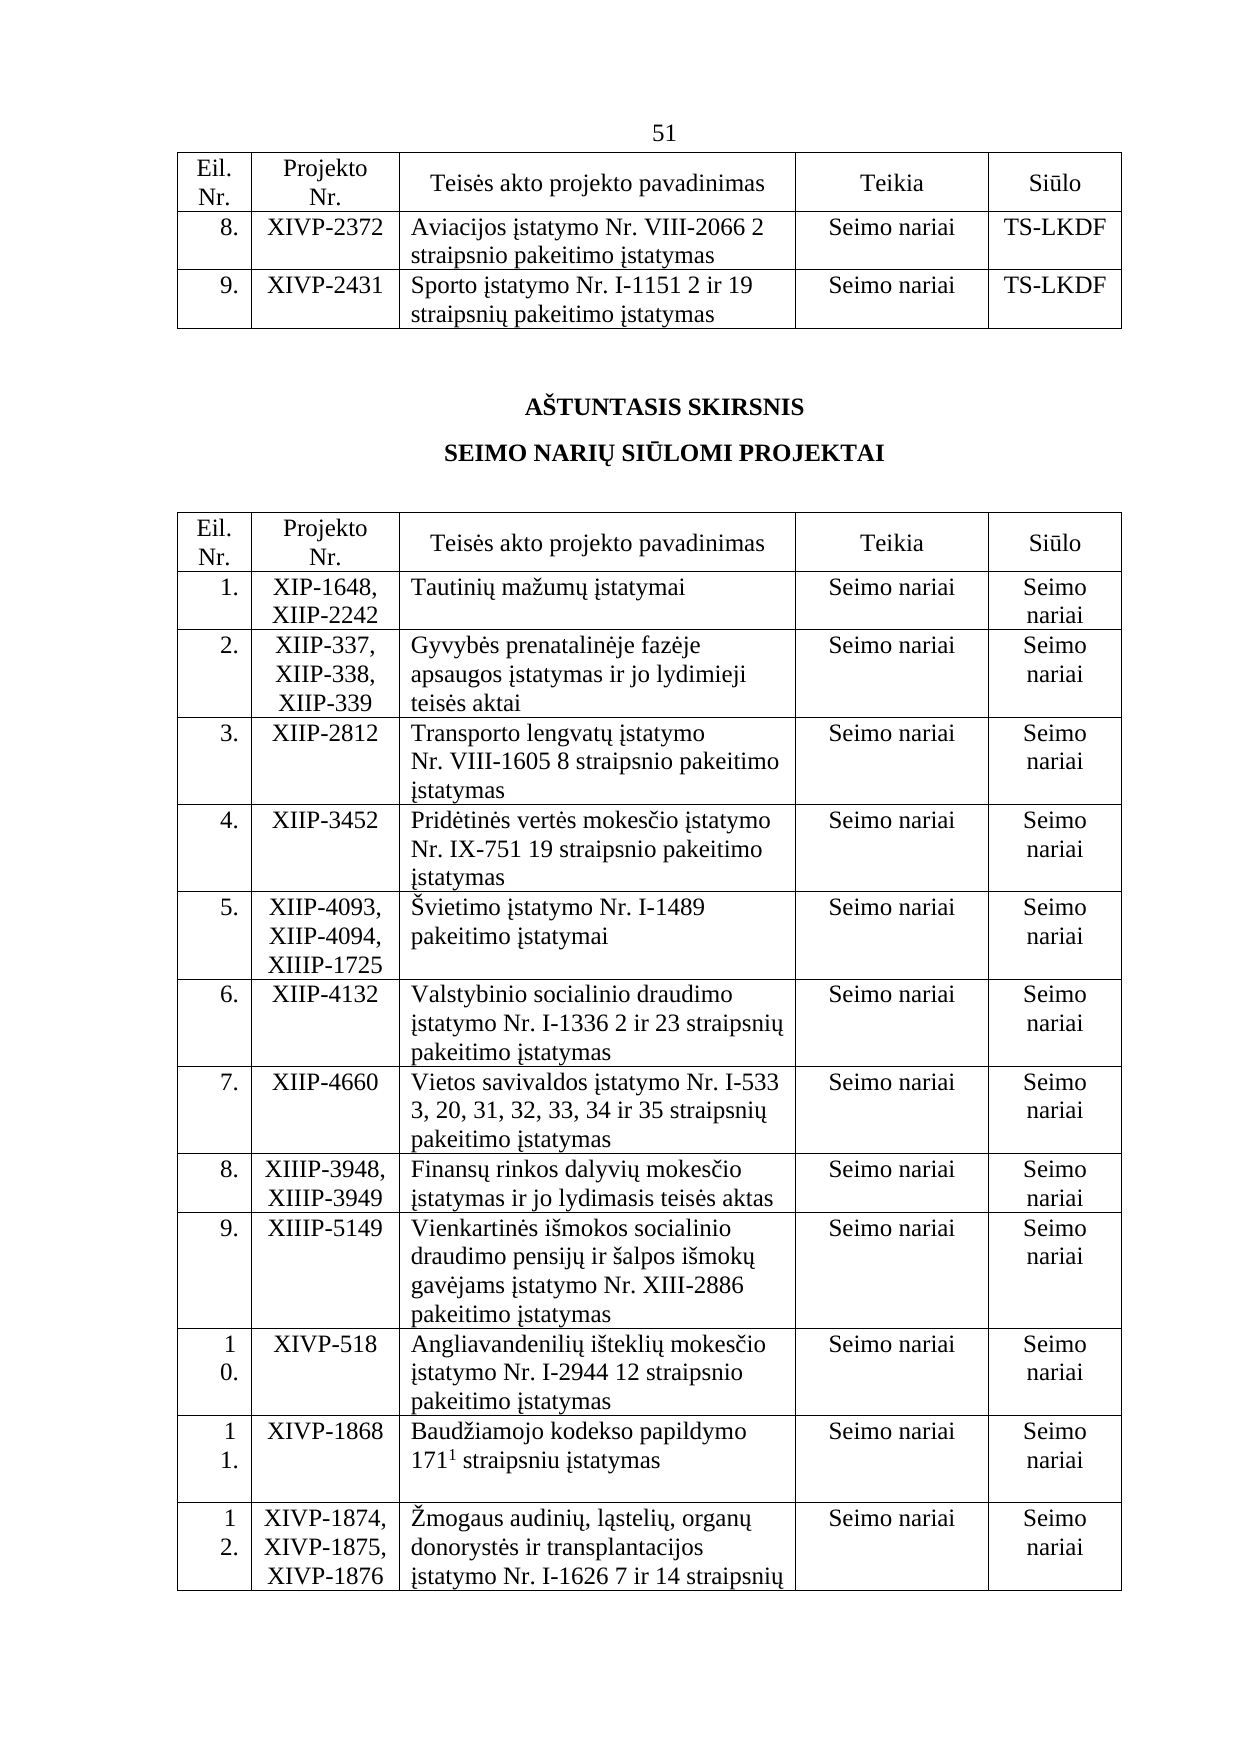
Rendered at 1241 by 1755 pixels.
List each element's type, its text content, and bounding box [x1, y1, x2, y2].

table_cell Seimo nariai [796, 805, 988, 891]
table_cell Seimo nariai [796, 892, 988, 978]
table_cell Seimo nariai [796, 1067, 988, 1153]
table_cell Švietimo įstatymo Nr. I-1489 pakeitimo įstatymai [400, 892, 795, 978]
table_cell Seimo nariai [796, 212, 988, 269]
table_cell [178, 1067, 251, 1153]
table_cell Valstybinio socialinio draudimo įstatymo Nr. I-1336 2 ir 23 straipsnių pakeitimo įstatymas [400, 980, 795, 1066]
table_cell XIIP-4093, XIIP-4094, XIIIP-1725 [252, 892, 399, 978]
table_cell [178, 1503, 251, 1589]
table_cell [178, 1213, 251, 1328]
table_cell Transporto lengvatų įstatymo Nr. VIII-1605 8 straipsnio pakeitimo įstatymas [400, 718, 795, 804]
table_cell Baudžiamojo kodekso papildymo 1711 straipsniu įstatymas [400, 1416, 795, 1502]
text SEIMO NARIŲ SIŪLOMI PROJEKTAI [177, 421, 1152, 466]
table_cell [178, 1154, 251, 1212]
table_cell TS-LKDF [989, 212, 1121, 269]
table_cell TS-LKDF [989, 270, 1121, 328]
table_cell Seimo nariai [796, 980, 988, 1066]
table_cell Seimo nariai [796, 1503, 988, 1589]
text AŠTUNTASIS SKIRSNIS [177, 375, 1152, 421]
table_cell XIIP-2812 [252, 718, 399, 804]
table_cell [178, 805, 251, 891]
table_cell Seimo nariai [989, 980, 1121, 1066]
table_cell XIIP-337, XIIP-338, XIIP-339 [252, 630, 399, 717]
table_cell Vienkartinės išmokos socialinio draudimo pensijų ir šalpos išmokų gavėjams įstatymo Nr. XIII-2886 pakeitimo įstatymas [400, 1213, 795, 1328]
table_cell [178, 980, 251, 1066]
table_cell [178, 892, 251, 978]
table_cell [178, 1416, 251, 1502]
table_cell Finansų rinkos dalyvių mokesčio įstatymas ir jo lydimasis teisės aktas [400, 1154, 795, 1212]
table_cell [178, 630, 251, 717]
table_cell [178, 1329, 251, 1415]
table_header Siūlo [989, 153, 1121, 211]
table_header Eil. Nr. [178, 513, 251, 571]
table_cell XIVP-2431 [252, 270, 399, 328]
table_cell Seimo nariai [989, 1154, 1121, 1212]
table_cell Žmogaus audinių, ląstelių, organų donorystės ir transplantacijos įstatymo Nr. I-1626 7 ir 14 straipsnių [400, 1503, 795, 1589]
table_cell Seimo nariai [989, 1329, 1121, 1415]
table_cell Seimo nariai [989, 718, 1121, 804]
table_cell [178, 212, 251, 269]
table_cell Seimo nariai [989, 892, 1121, 978]
table_header Teisės akto projekto pavadinimas [400, 513, 795, 571]
table_cell Gyvybės prenatalinėje fazėje apsaugos įstatymas ir jo lydimieji teisės aktai [400, 630, 795, 717]
table_cell Seimo nariai [796, 718, 988, 804]
table_cell XIIP-4660 [252, 1067, 399, 1153]
table_cell [178, 718, 251, 804]
table_cell XIVP-1874, XIVP-1875, XIVP-1876 [252, 1503, 399, 1589]
table_cell XIIP-4132 [252, 980, 399, 1066]
table_header Projekto Nr. [252, 153, 399, 211]
table_header Eil. Nr. [178, 153, 251, 211]
table_cell Seimo nariai [796, 572, 988, 629]
table_cell Seimo nariai [989, 1213, 1121, 1328]
table_cell [178, 270, 251, 328]
table_cell Aviacijos įstatymo Nr. VIII-2066 2 straipsnio pakeitimo įstatymas [400, 212, 795, 269]
table_cell Sporto įstatymo Nr. I-1151 2 ir 19 straipsnių pakeitimo įstatymas [400, 270, 795, 328]
table_cell XIVP-518 [252, 1329, 399, 1415]
table_header Siūlo [989, 513, 1121, 571]
table_cell Angliavandenilių išteklių mokesčio įstatymo Nr. I-2944 12 straipsnio pakeitimo įstatymas [400, 1329, 795, 1415]
table_cell [178, 572, 251, 629]
table_header Teikia [796, 153, 988, 211]
table_header Teikia [796, 513, 988, 571]
table_header Teisės akto projekto pavadinimas [400, 153, 795, 211]
table_cell Seimo nariai [989, 630, 1121, 717]
table_cell Vietos savivaldos įstatymo Nr. I-533 3, 20, 31, 32, 33, 34 ir 35 straipsnių pakeitimo įstatymas [400, 1067, 795, 1153]
table_cell XIP-1648, XIIP-2242 [252, 572, 399, 629]
table_header Projekto Nr. [252, 513, 399, 571]
table_cell Tautinių mažumų įstatymai [400, 572, 795, 629]
table_cell Seimo nariai [796, 270, 988, 328]
table_cell Seimo nariai [989, 1416, 1121, 1502]
table_cell XIVP-1868 [252, 1416, 399, 1502]
table_cell Seimo nariai [989, 1067, 1121, 1153]
table_cell Seimo nariai [796, 1416, 988, 1502]
table_cell Pridėtinės vertės mokesčio įstatymo Nr. IX-751 19 straipsnio pakeitimo įstatymas [400, 805, 795, 891]
table_cell XIIP-3452 [252, 805, 399, 891]
table_cell XIIIP-5149 [252, 1213, 399, 1328]
table_cell Seimo nariai [989, 1503, 1121, 1589]
table_cell Seimo nariai [989, 805, 1121, 891]
table_cell Seimo nariai [796, 630, 988, 717]
table_cell XIIIP-3948, XIIIP-3949 [252, 1154, 399, 1212]
table_cell Seimo nariai [796, 1154, 988, 1212]
table_cell Seimo nariai [796, 1213, 988, 1328]
table_cell XIVP-2372 [252, 212, 399, 269]
table_cell Seimo nariai [989, 572, 1121, 629]
table_cell Seimo nariai [796, 1329, 988, 1415]
